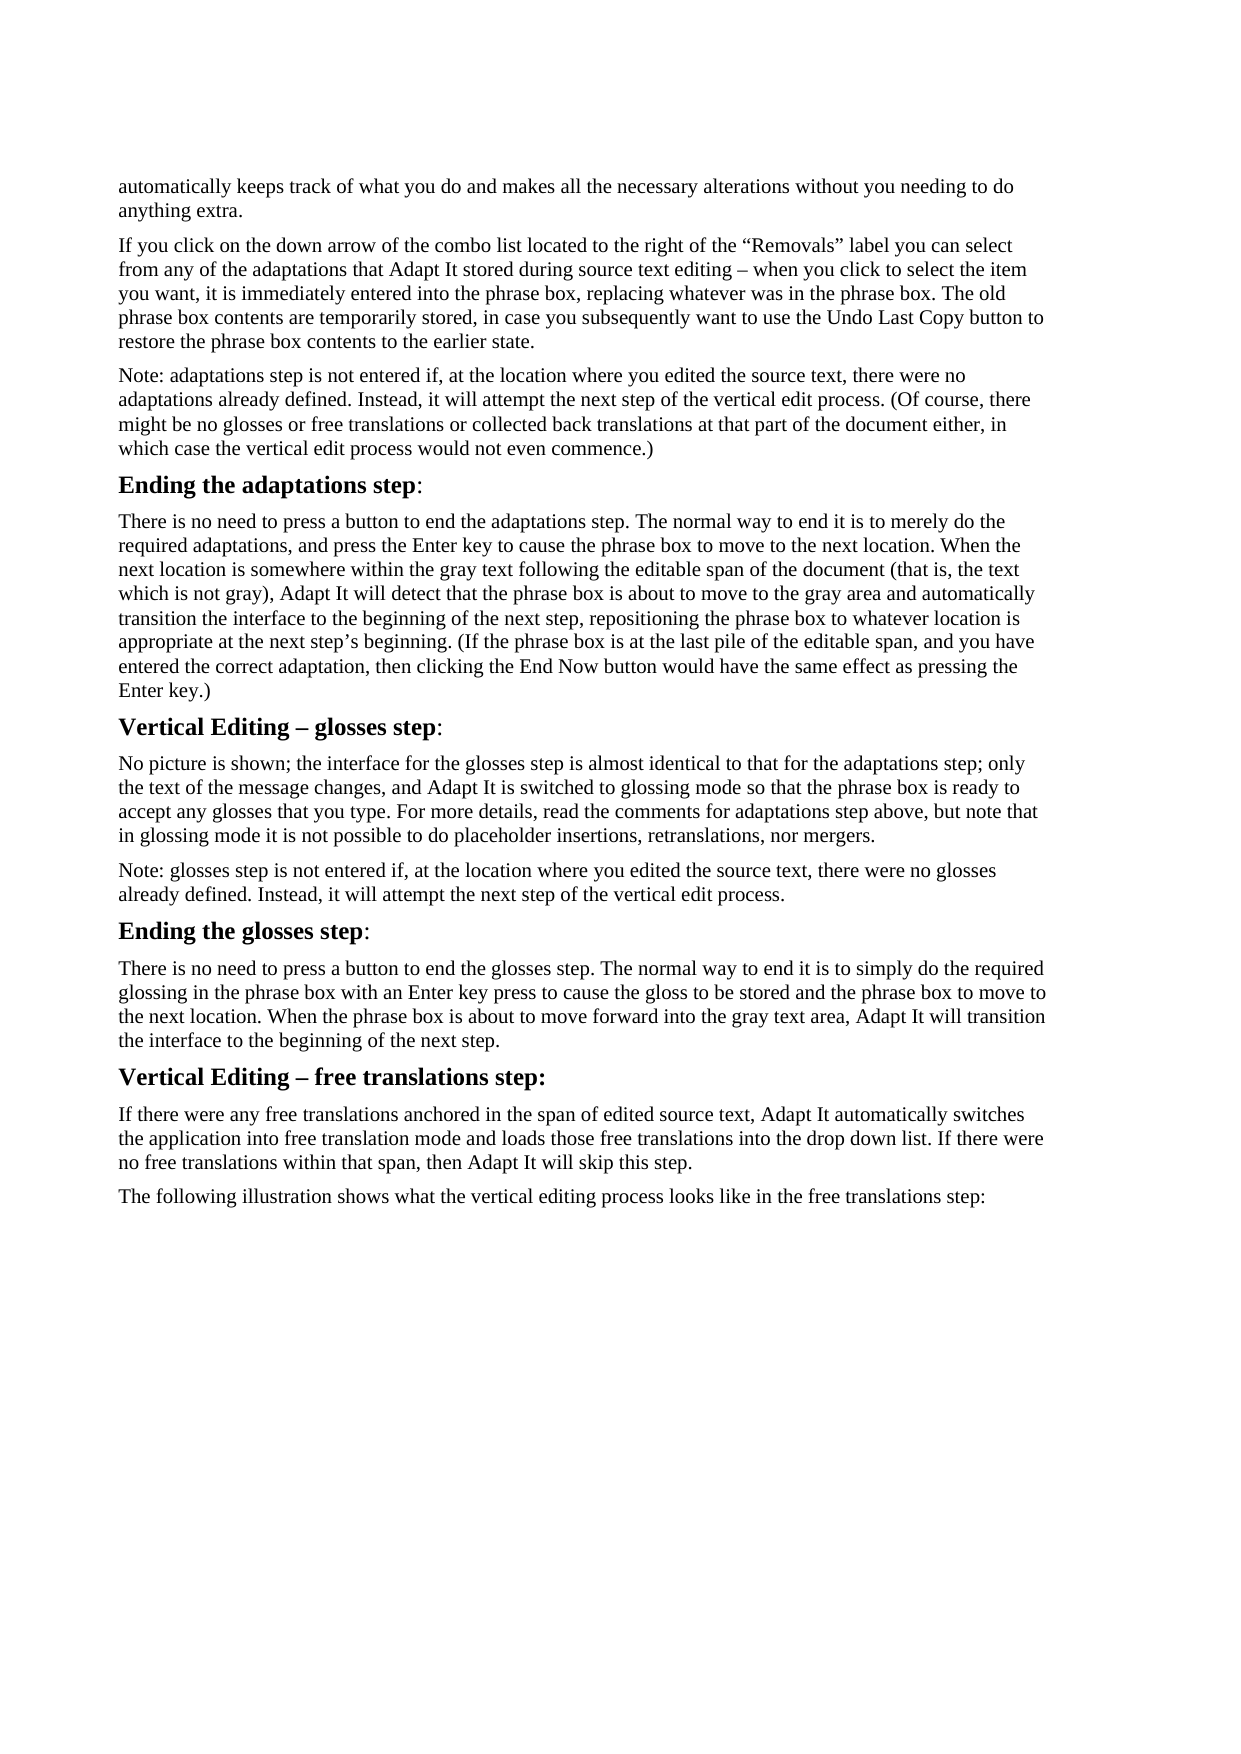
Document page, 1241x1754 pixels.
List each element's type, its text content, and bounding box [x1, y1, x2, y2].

text Vertical Editing – glosses step: [118, 712, 1048, 741]
text If you click on the down arrow of the combo list located to the right of the “Removals” label you can select from any of the adaptations that Adapt It stored during source text editing – when you click to select the item you want, it is immediately entered into the phrase box, replacing whatever was in the phrase box. The old phrase box contents are temporarily stored, in case you subsequently want to use the Undo Last Copy button to restore the phrase box contents to the earlier state. [118, 233, 1048, 353]
text automatically keeps track of what you do and makes all the necessary alterations without you needing to do anything extra. [118, 174, 1048, 222]
text Ending the glosses step: [118, 916, 1048, 945]
text Note: glosses step is not entered if, at the location where you edited the source text, there were no glosses already defined. Instead, it will attempt the next step of the vertical edit process. [118, 858, 1048, 906]
text Ending the adaptations step: [118, 470, 1048, 499]
text Vertical Editing – free translations step: [118, 1062, 1048, 1091]
text No picture is shown; the interface for the glosses step is almost identical to that for the adaptations step; only the text of the message changes, and Adapt It is switched to glossing mode so that the phrase box is ready to accept any glosses that you type. For more details, read the comments for adaptations step above, but note that in glossing mode it is not possible to do placeholder insertions, retranslations, nor mergers. [118, 751, 1048, 847]
text There is no need to press a button to end the adaptations step. The normal way to end it is to merely do the required adaptations, and press the Enter key to cause the phrase box to move to the next location. When the next location is somewhere within the gray text following the editable span of the document (that is, the text which is not gray), Adapt It will detect that the phrase box is about to move to the gray area and automatically transition the interface to the beginning of the next step, repositioning the phrase box to whatever location is appropriate at the next step’s beginning. (If the phrase box is at the last pile of the editable span, and you have entered the correct adaptation, then clicking the End Now button would have the same effect as pressing the Enter key.) [118, 509, 1048, 702]
text If there were any free translations anchored in the span of edited source text, Adapt It automatically switches the application into free translation mode and loads those free translations into the drop down list. If there were no free translations within that span, then Adapt It will skip this step. [118, 1101, 1048, 1174]
text The following illustration shows what the vertical editing process looks like in the free translations step: [118, 1184, 1048, 1208]
text There is no need to press a button to end the glosses step. The normal way to end it is to simply do the required glossing in the phrase box with an Enter key press to cause the gloss to be stored and the phrase box to move to the next location. When the phrase box is about to move forward into the gray text area, Adapt It will transition the interface to the beginning of the next step. [118, 956, 1048, 1052]
text Note: adaptations step is not entered if, at the location where you edited the source text, there were no adaptations already defined. Instead, it will attempt the next step of the vertical edit process. (Of course, there might be no glosses or free translations or collected back translations at that part of the document either, in which case the vertical edit process would not even commence.) [118, 363, 1048, 459]
